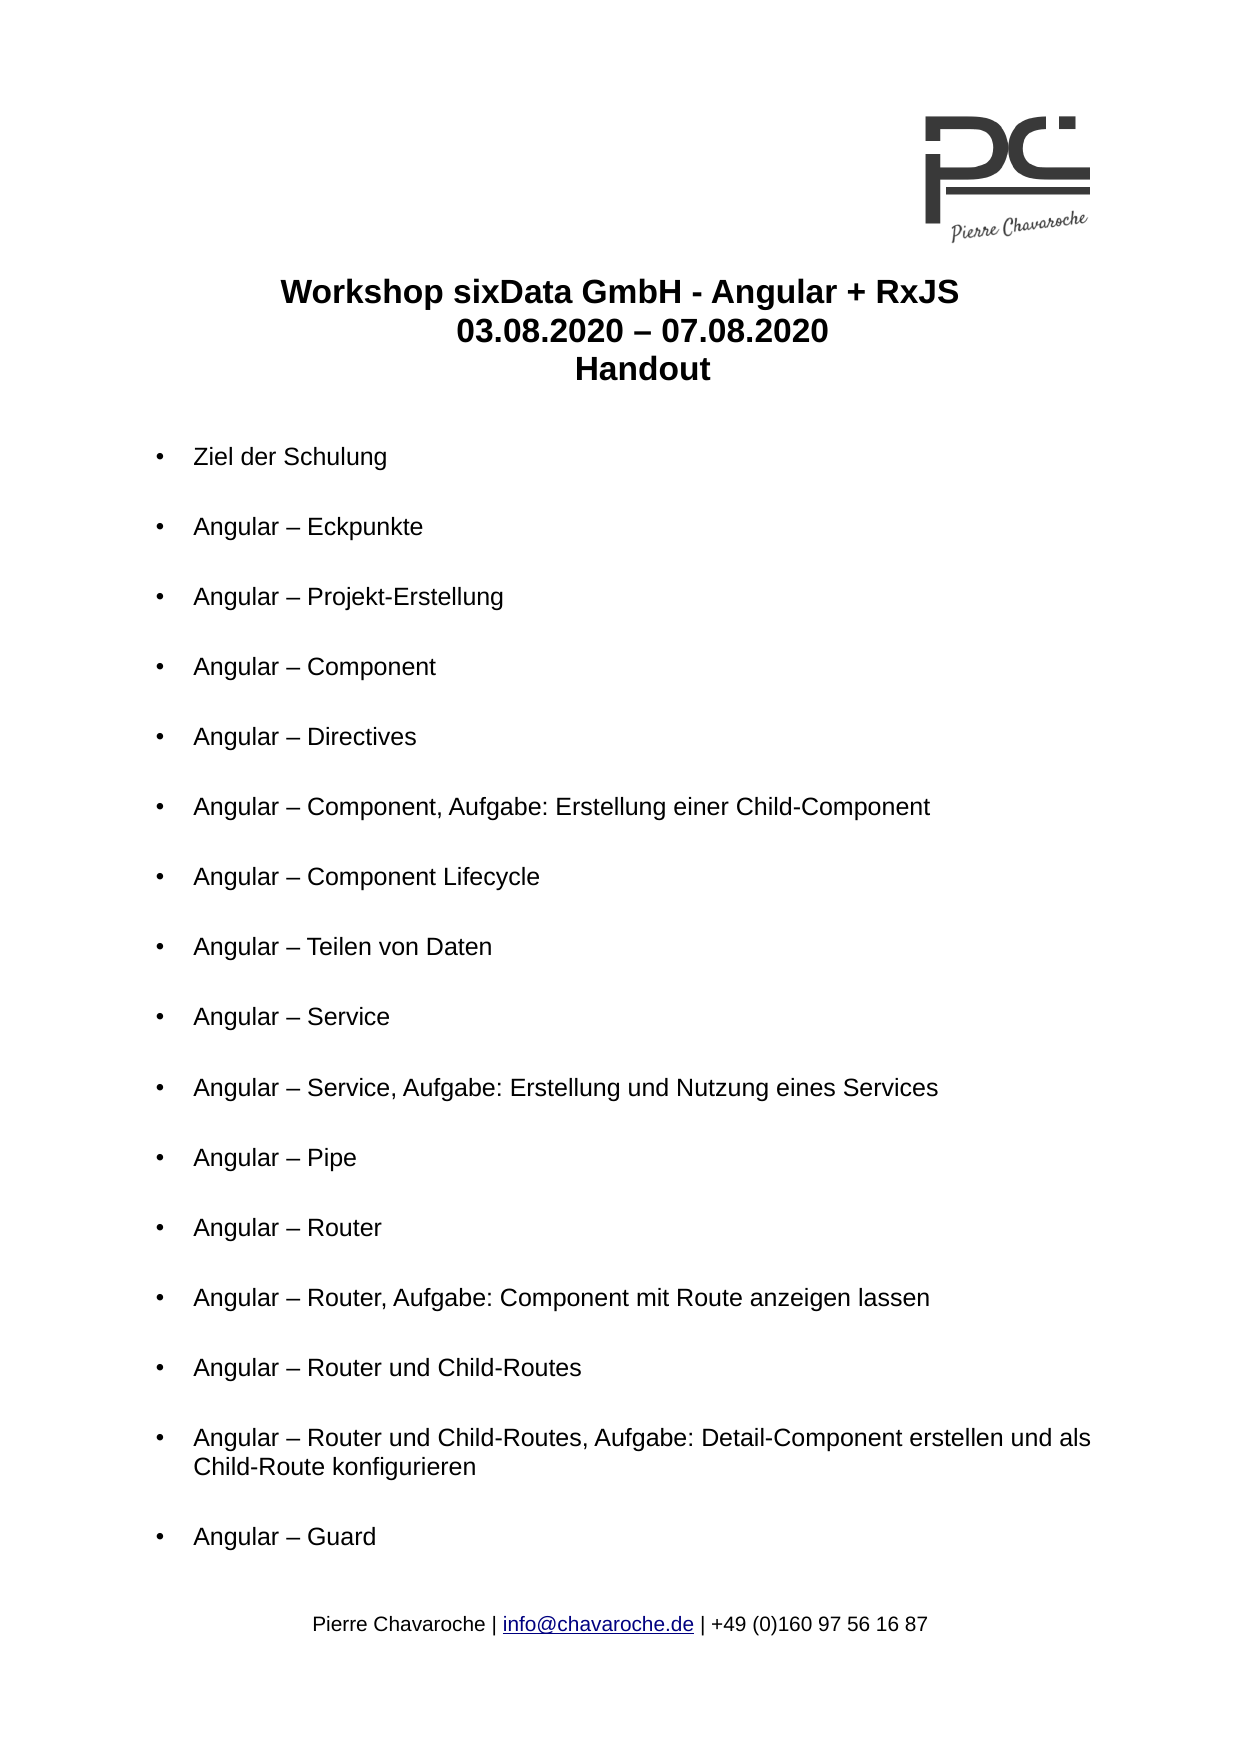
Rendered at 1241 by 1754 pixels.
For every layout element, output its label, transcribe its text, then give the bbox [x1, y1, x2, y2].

list Angular – Router und Child-Routes, Aufgabe: Detail-Component erstellen und als Child-Route konfigurieren [156, 1423, 1122, 1509]
list Ziel der Schulung [156, 442, 1122, 499]
list Angular – Router [156, 1213, 1122, 1270]
list Angular – Directives [156, 722, 1122, 779]
list Angular – Component, Aufgabe: Erstellung einer Child-Component [156, 792, 1122, 850]
list Angular – Service, Aufgabe: Erstellung und Nutzung eines Services [156, 1072, 1122, 1130]
list Angular – Guard [156, 1522, 1122, 1579]
picture [915, 88, 1100, 272]
list Angular – Router, Aufgabe: Component mit Route anzeigen lassen [156, 1283, 1122, 1340]
list Angular – Projekt-Erstellung [156, 582, 1122, 639]
subtitle Workshop sixData GmbH - Angular + RxJS 03.08.2020 – 07.08.2020 Handout [118, 272, 1122, 388]
list Angular – Teilen von Daten [156, 932, 1122, 990]
list Angular – Eckpunkte [156, 512, 1122, 569]
list Angular – Pipe [156, 1143, 1122, 1200]
list Angular – Component Lifecycle [156, 862, 1122, 920]
list Angular – Router und Child-Routes [156, 1353, 1122, 1411]
list Angular – Component [156, 652, 1122, 709]
list Angular – Service [156, 1002, 1122, 1060]
